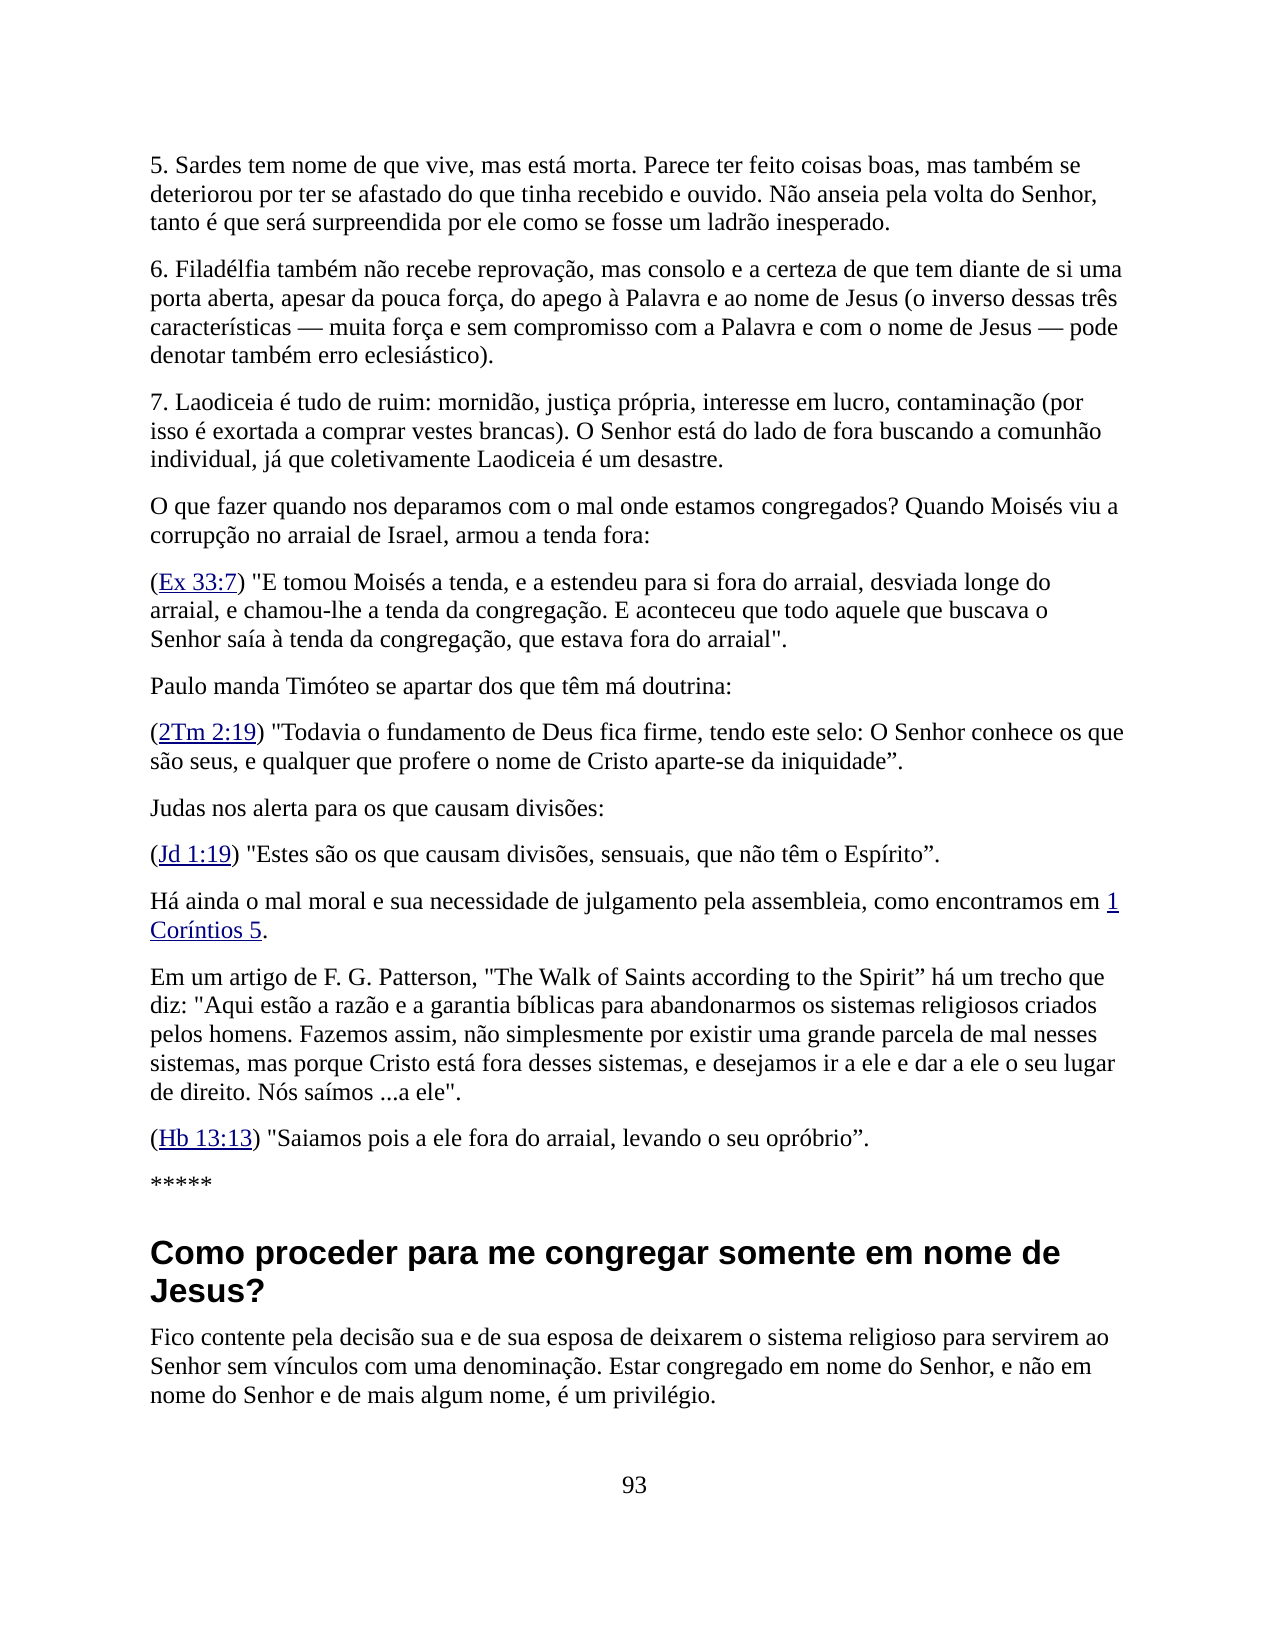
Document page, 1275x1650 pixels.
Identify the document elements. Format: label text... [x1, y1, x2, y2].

text O que fazer quando nos deparamos com o mal onde estamos congregados? Quando Moisés viu a corrupção no arraial de Israel, armou a tenda fora: [150, 491, 1125, 549]
text (Hb 13:13) "Saiamos pois a ele fora do arraial, levando o seu opróbrio”. [150, 1123, 1125, 1152]
text ​6. Filadélfia também não recebe reprovação, mas consolo e a certeza de que tem diante de si uma porta aberta, apesar da pouca força, do apego à Palavra e ao nome de Jesus (o inverso dessas três características — muita força e sem compromisso com a Palavra e com o nome de Jesus — pode denotar também erro eclesiástico). [150, 254, 1125, 369]
text Fico contente pela decisão sua e de sua esposa de deixarem o sistema religioso para servirem ao Senhor sem vínculos com uma denominação. Estar congregado em nome do Senhor, e não em nome do Senhor e de mais algum nome, é um privilégio. [150, 1322, 1125, 1409]
text (Jd 1:19) "Estes são os que causam divisões, sensuais, que não têm o Espírito”. [150, 839, 1125, 868]
text ​7. Laodiceia é tudo de ruim: mornidão, justiça própria, interesse em lucro, contaminação (por isso é exortada a comprar vestes brancas). O Senhor está do lado de fora buscando a comunhão individual, já que coletivamente Laodiceia é um desastre. [150, 387, 1125, 473]
text (2Tm 2:19) "Todavia o fundamento de Deus fica firme, tendo este selo: O Senhor conhece os que são seus, e qualquer que profere o nome de Cristo aparte-se da iniquidade”. [150, 717, 1125, 775]
text Judas nos alerta para os que causam divisões: [150, 793, 1125, 822]
text Há ainda o mal moral e sua necessidade de julgamento pela assembleia, como encontramos em 1 Coríntios 5. [150, 886, 1125, 944]
text ​5. Sardes tem nome de que vive, mas está morta. Parece ter feito coisas boas, mas também se deteriorou por ter se afastado do que tinha recebido e ouvido. Não anseia pela volta do Senhor, tanto é que será surpreendida por ele como se fosse um ladrão inesperado. [150, 150, 1125, 236]
text Paulo manda Timóteo se apartar dos que têm má doutrina: [150, 671, 1125, 699]
text Em um artigo de F. G. Patterson, "The Walk of Saints according to the Spirit” há um trecho que diz: "Aqui estão a razão e a garantia bíblicas para abandonarmos os sistemas religiosos criados pelos homens. Fazemos assim, não simplesmente por existir uma grande parcela de mal nesses sistemas, mas porque Cristo está fora desses sistemas, e desejamos ir a ele e dar a ele o seu lugar de direito. Nós saímos ...a ele". [150, 962, 1125, 1105]
text (Ex 33:7) "E tomou Moisés a tenda, e a estendeu para si fora do arraial, desviada longe do arraial, e chamou-lhe a tenda da congregação. E aconteceu que todo aquele que buscava o Senhor saía à tenda da congregação, que estava fora do arraial". [150, 567, 1125, 653]
text ***** [150, 1170, 1125, 1199]
subtitle Como proceder para me congregar somente em nome de Jesus? [150, 1233, 1125, 1310]
